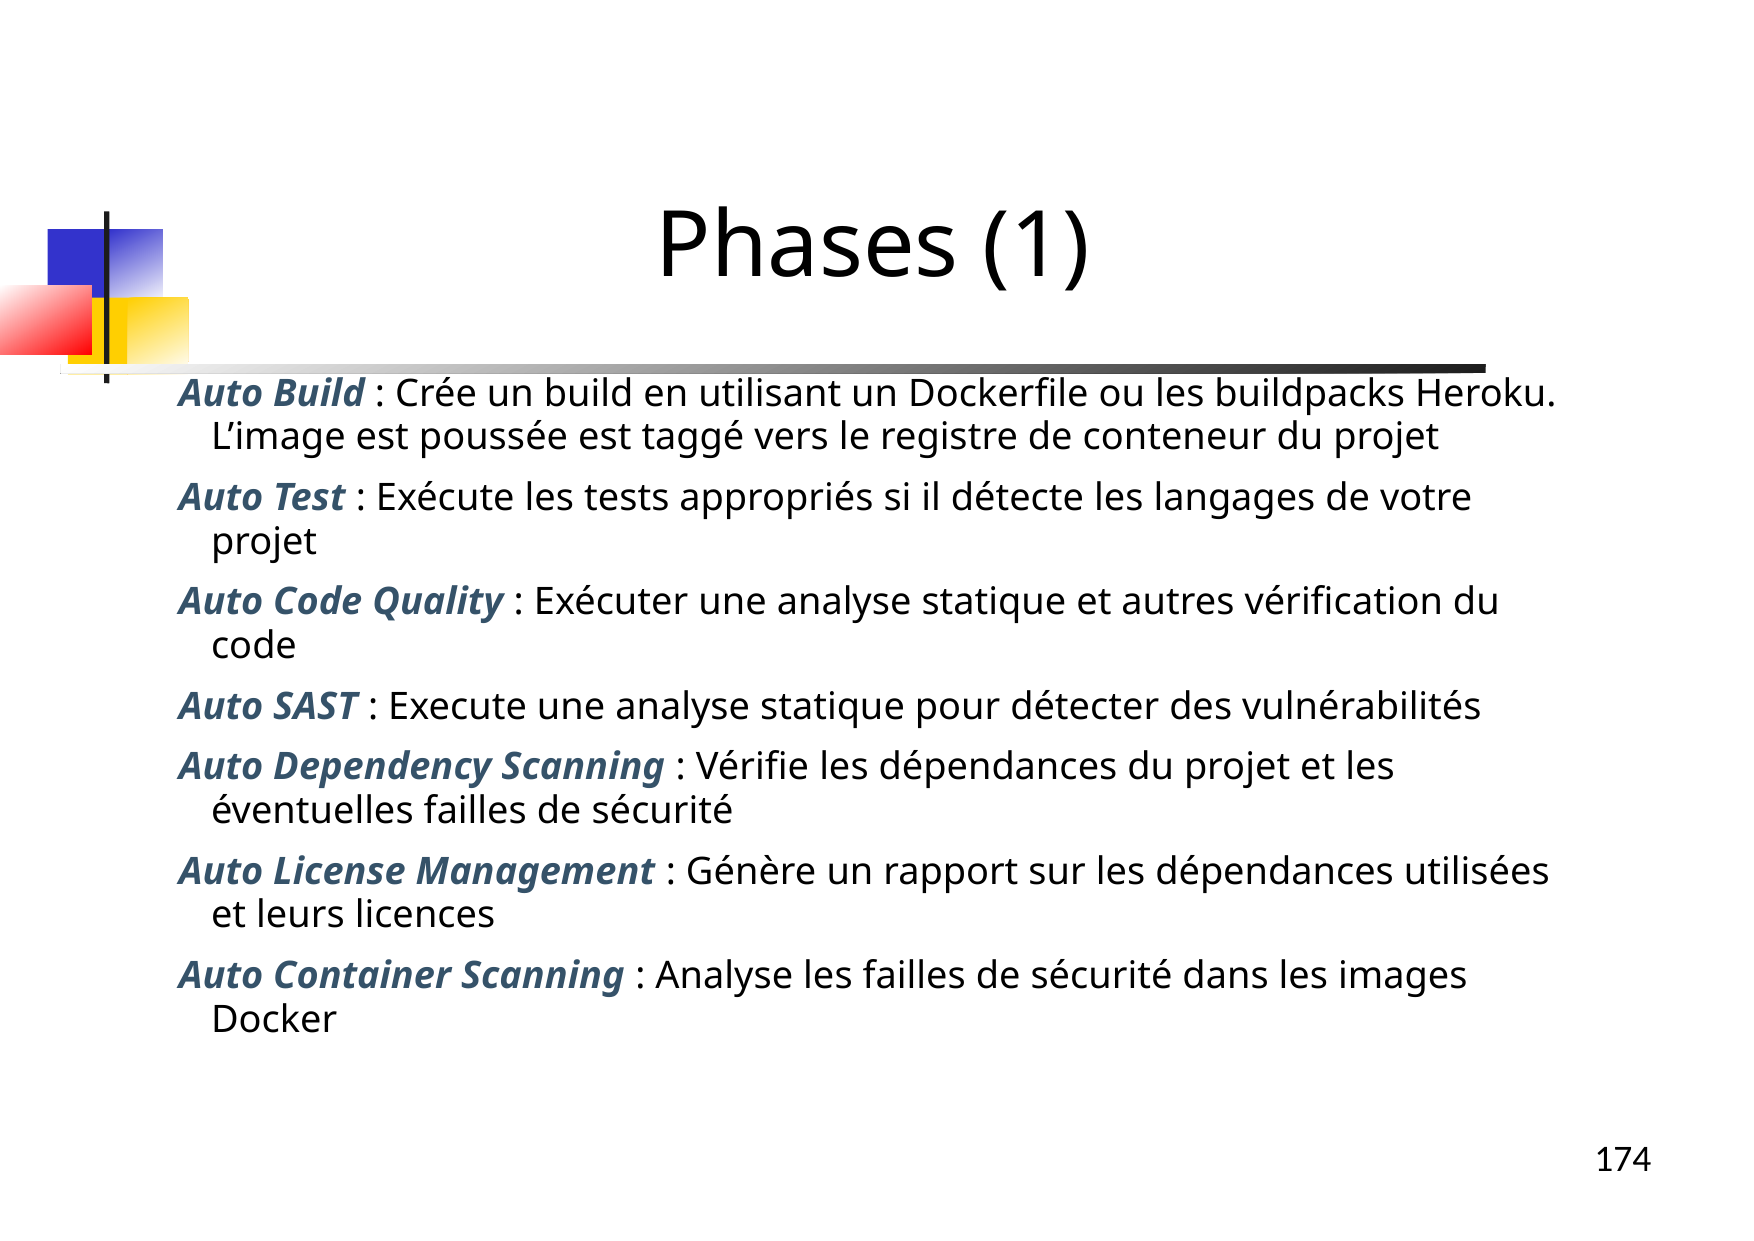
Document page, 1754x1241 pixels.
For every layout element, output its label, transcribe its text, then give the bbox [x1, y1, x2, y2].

list Auto Build : Crée un build en utilisant un Dockerfile ou les buildpacks Heroku. L’image est poussée est taggé vers le registre de conteneur du projet Auto Test : Exécute les tests appropriés si il détecte les langages de votre projet Auto Code Quality : Exécuter une analyse statique et autres vérification du code Auto SAST : Execute une analyse statique pour détecter des vulnérabilités Auto Dependency Scanning : Vérifie les dépendances du projet et les éventuelles failles de sécurité Auto License Management : Génère un rapport sur les dépendances utilisées et leurs licences Auto Container Scanning : Analyse les failles de sécurité dans les images Docker [179, 370, 1567, 1091]
title Phases (1) [179, 139, 1567, 351]
